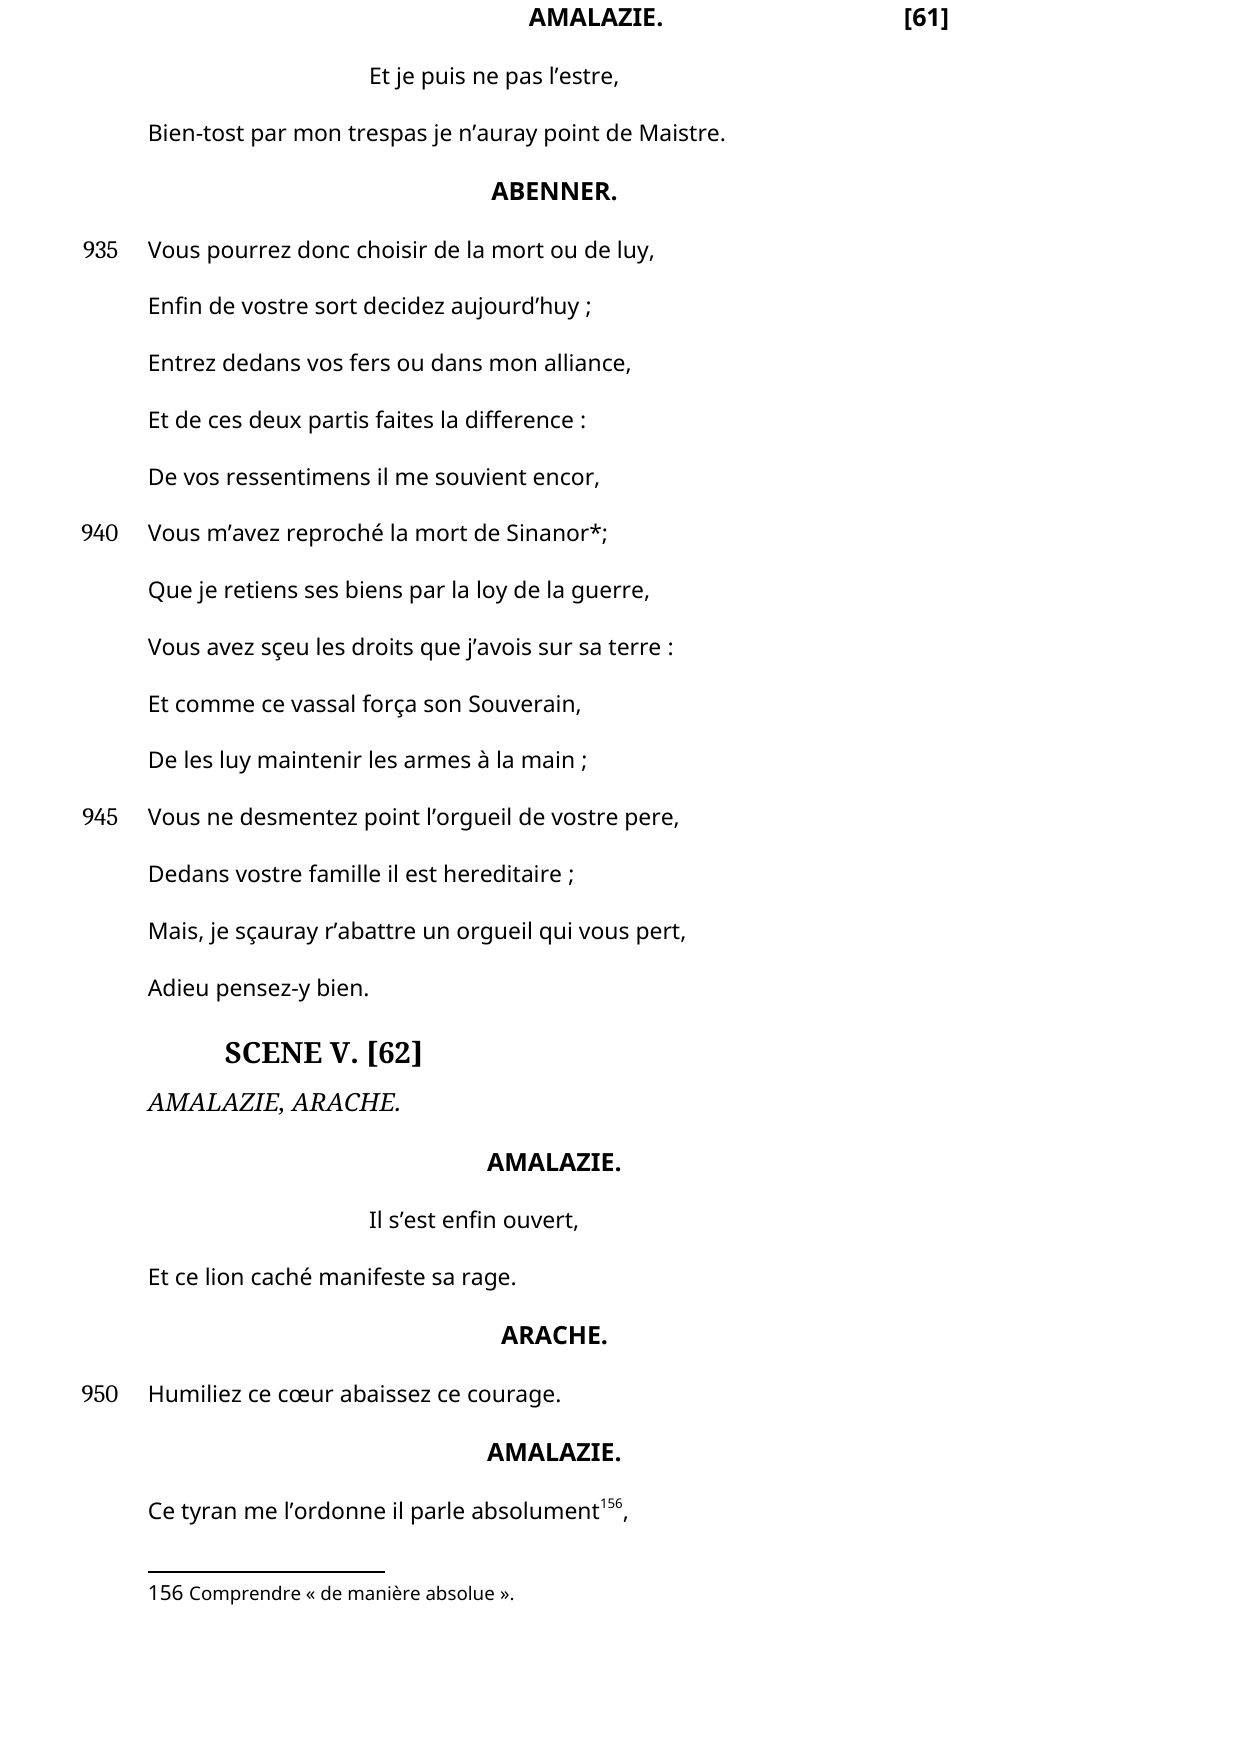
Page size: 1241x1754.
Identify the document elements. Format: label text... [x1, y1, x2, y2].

text Et de ces deux partis faites la difference : [148, 404, 961, 435]
text Il s’est enfin ouvert, [295, 1204, 961, 1236]
text AMALAZIE. [148, 1435, 961, 1469]
text Enfin de vostre sort decidez aujourd’huy ; [148, 290, 961, 322]
text De les luy maintenir les armes à la main ; [148, 744, 961, 776]
text SCENE V. [62] [224, 1032, 961, 1072]
text Mais, je sçauray r’abattre un orgueil qui vous pert, [148, 915, 961, 946]
text De vos ressentimens il me souvient encor, [148, 461, 961, 492]
text Et ce lion caché manifeste sa rage. [148, 1261, 961, 1292]
text Comprendre « de manière absolue ». [148, 1578, 961, 1606]
text ARACHE. [148, 1318, 961, 1352]
text Ce tyran me l’ordonne il parle absolument, [148, 1495, 961, 1526]
text Humiliez ce cœur abaissez ce courage. [148, 1378, 961, 1409]
text Dedans vostre famille il est hereditaire ; [148, 858, 961, 889]
text Bien-tost par mon trespas je n’auray point de Maistre. [148, 117, 961, 148]
text Vous ne desmentez point l’orgueil de vostre pere, [148, 801, 961, 832]
text Vous pourrez donc choisir de la mort ou de luy, [148, 233, 961, 265]
text AMALAZIE. [148, 1144, 961, 1178]
text Entrez dedans vos fers ou dans mon alliance, [148, 347, 961, 378]
text AMALAZIE. [61] [443, 0, 961, 34]
text ABENNER. [148, 173, 961, 208]
text Que je retiens ses biens par la loy de la guerre, [148, 574, 961, 605]
text Vous avez sçeu les droits que j’avois sur sa terre : [148, 631, 961, 662]
text Vous m’avez reproché la mort de Sinanor*; [148, 517, 961, 549]
text Adieu pensez-y bien. [148, 972, 961, 1003]
text Et je puis ne pas l’estre, [295, 60, 961, 91]
text Et comme ce vassal força son Souverain, [148, 688, 961, 719]
text AMALAZIE, ARACHE. [148, 1084, 961, 1118]
